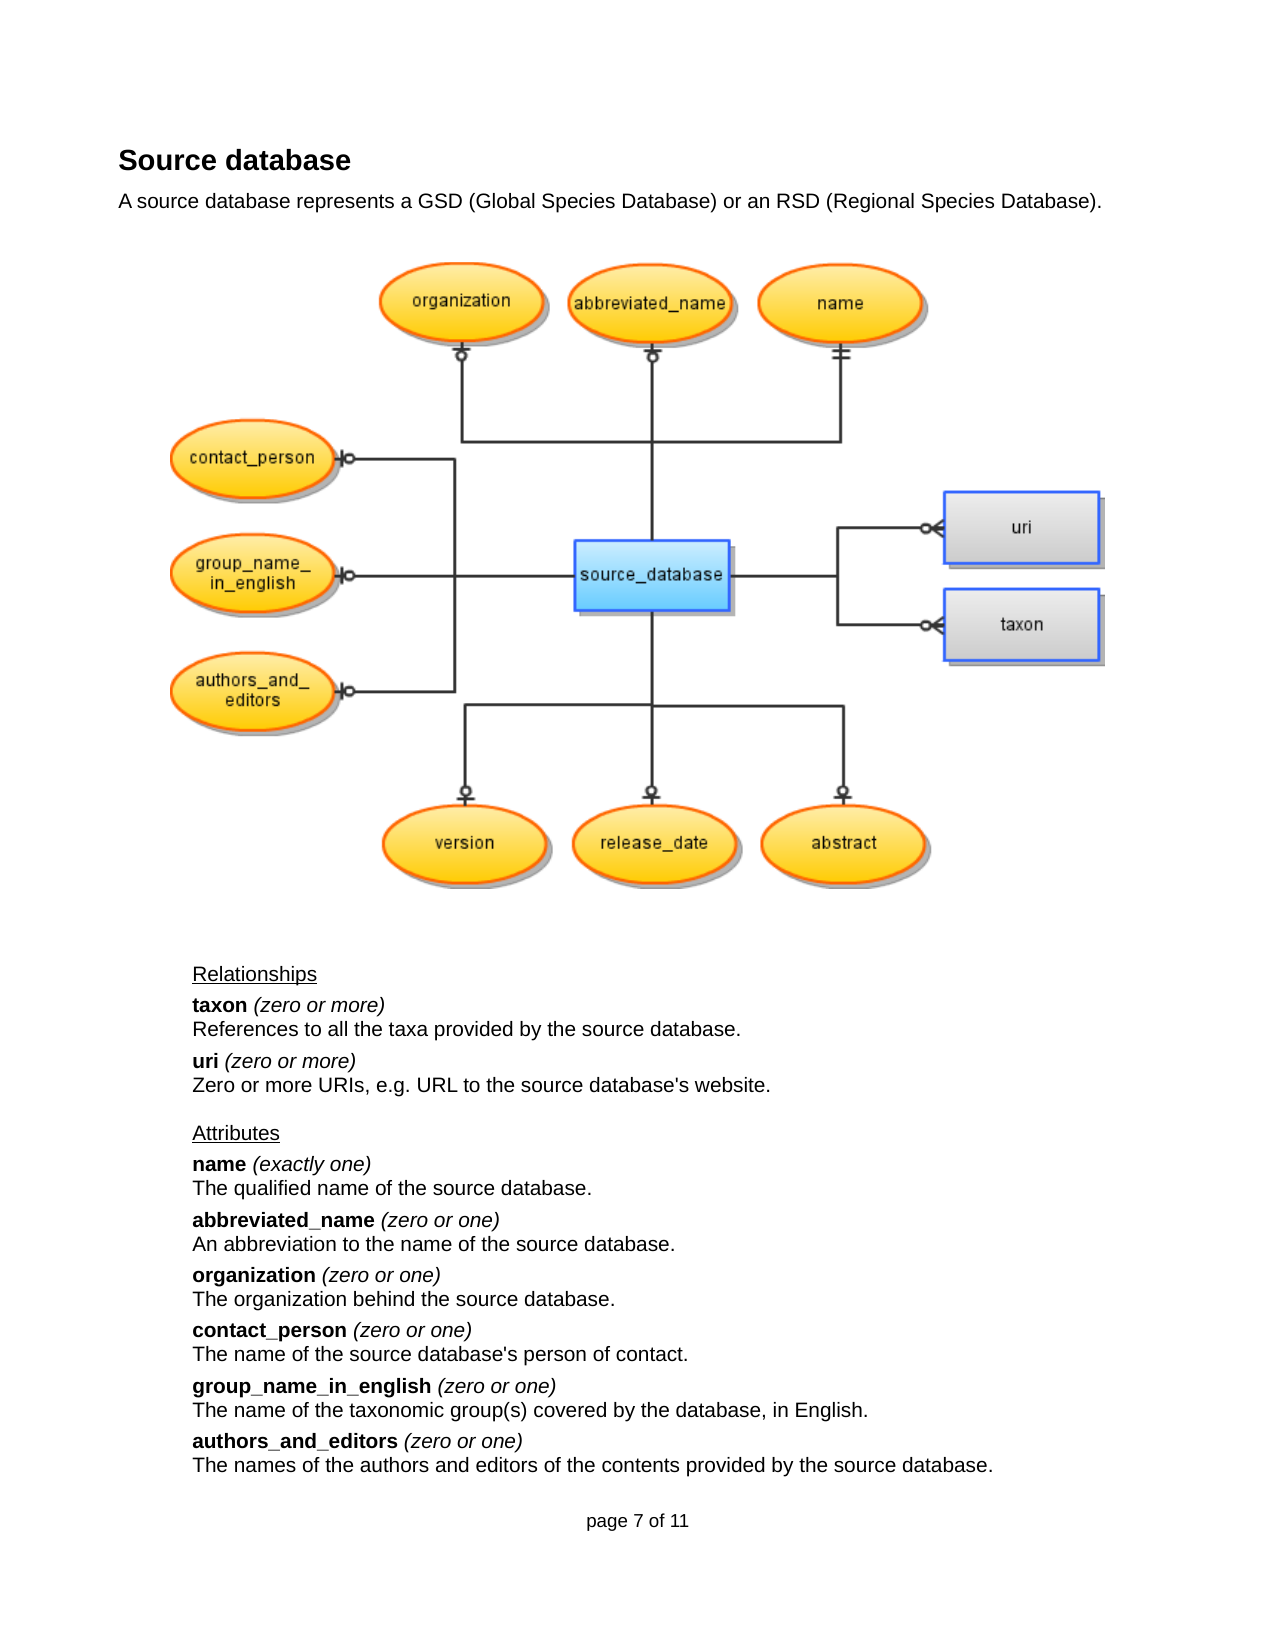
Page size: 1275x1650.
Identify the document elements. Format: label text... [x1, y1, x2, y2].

text contact_person (zero or one) [192, 1318, 1157, 1342]
text The name of the source database's person of contact. [192, 1342, 1157, 1366]
text An abbreviation to the name of the source database. [192, 1231, 1157, 1255]
text group_name_in_english (zero or one) [192, 1374, 1157, 1398]
text The names of the authors and editors of the contents provided by the source database. [192, 1453, 1157, 1477]
subtitle Source database [118, 143, 1157, 177]
text The organization behind the source database. [192, 1287, 1157, 1311]
text A source database represents a GSD (Global Species Database) or an RSD (Regional Species Database). [118, 189, 1157, 213]
text Attributes [192, 1121, 1157, 1144]
text The qualified name of the source database. [192, 1176, 1157, 1200]
text name (exactly one) [192, 1152, 1157, 1176]
text Zero or more URIs, e.g. URL to the source database's website. [192, 1073, 1157, 1097]
text abbreviated_name (zero or one) [192, 1207, 1157, 1231]
text Relationships [192, 962, 1157, 986]
text uri (zero or more) [192, 1049, 1157, 1073]
text authors_and_editors (zero or one) [192, 1429, 1157, 1453]
text The name of the taxonomic group(s) covered by the database, in English. [192, 1398, 1157, 1422]
text taxon (zero or more) [192, 993, 1157, 1017]
picture [170, 262, 1105, 889]
text References to all the taxa provided by the source database. [192, 1017, 1157, 1041]
text organization (zero or one) [192, 1263, 1157, 1287]
